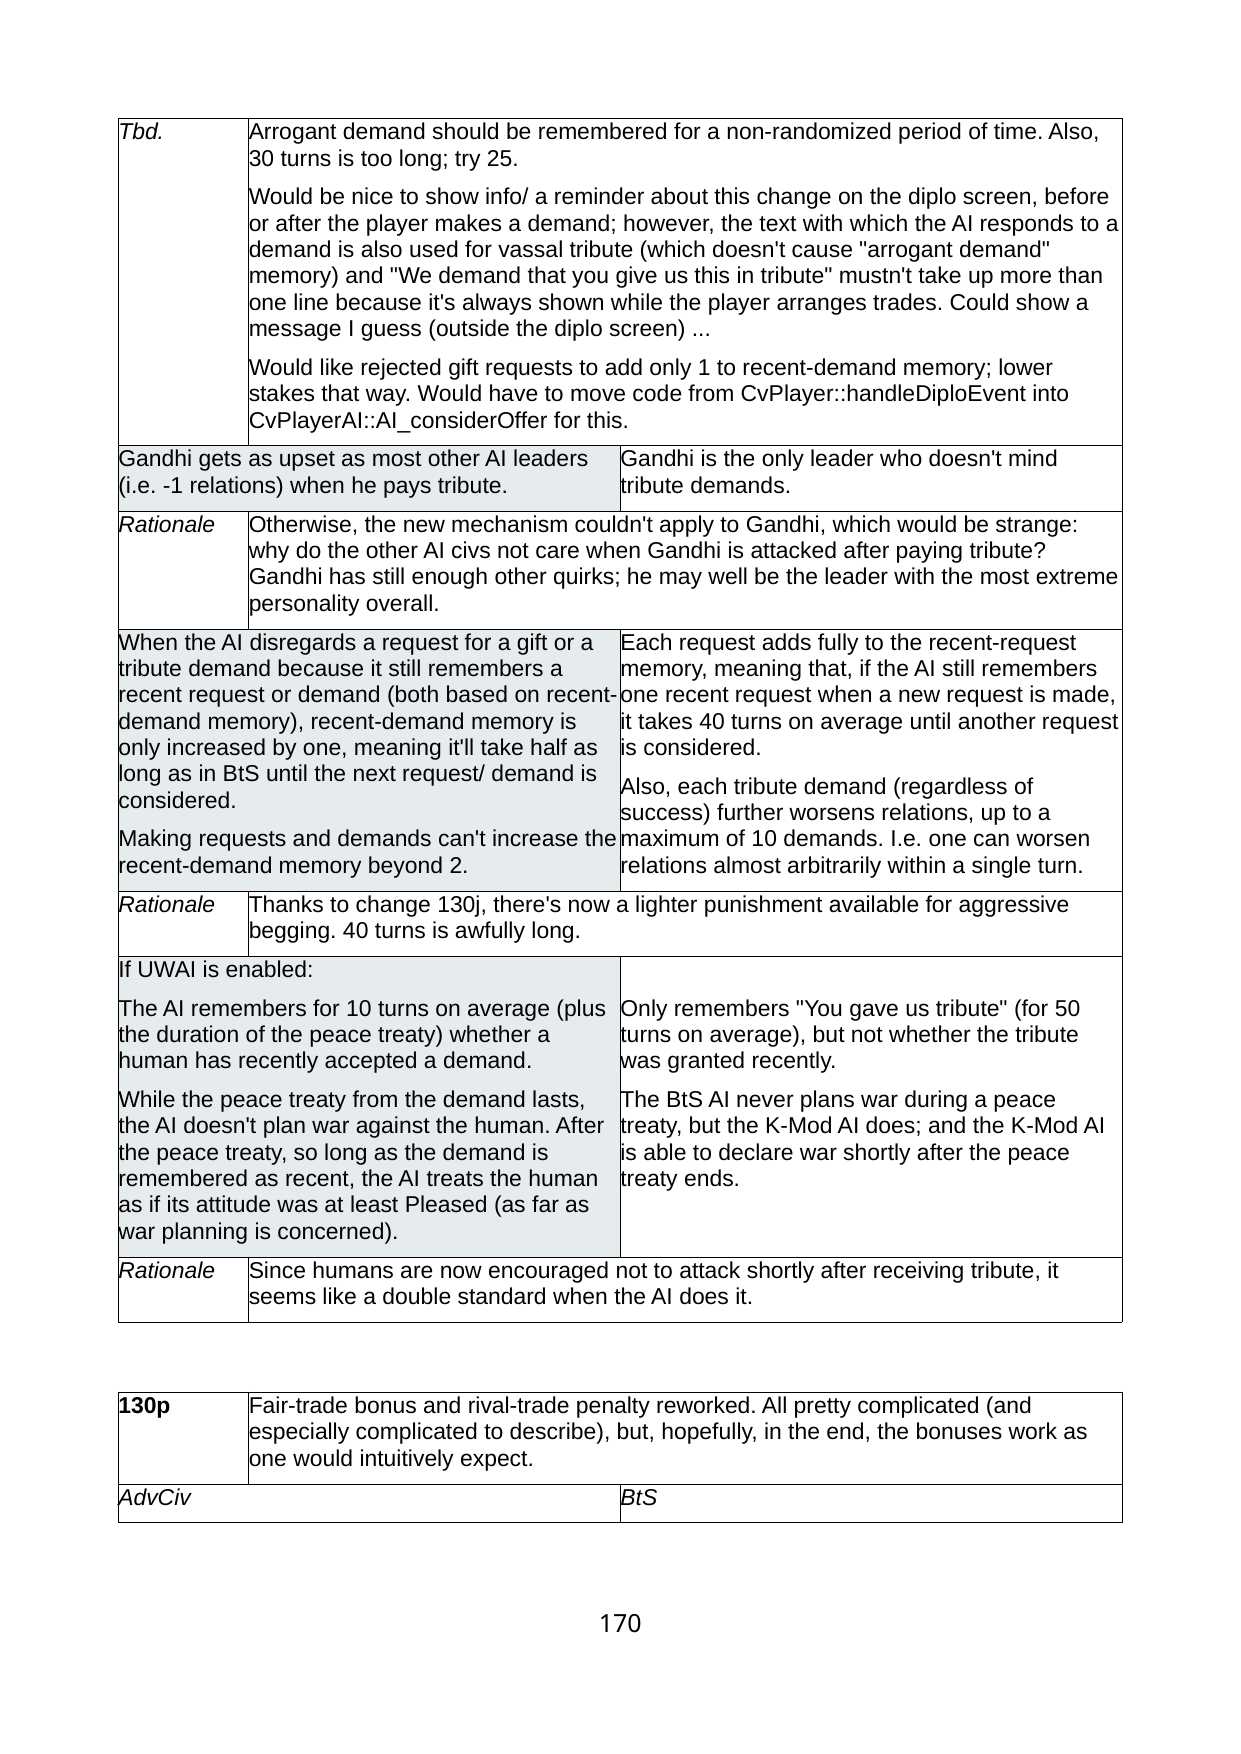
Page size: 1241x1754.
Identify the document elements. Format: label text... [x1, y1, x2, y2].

table_cell Gandhi gets as upset as most other AI leaders (i.e. -1 relations) when he pays tribute. [119, 446, 620, 511]
table_cell Tbd. [119, 119, 248, 445]
table_cell Rationale [119, 1258, 248, 1322]
table_header 130p [119, 1393, 248, 1483]
table_cell Rationale [119, 512, 248, 628]
table_cell Only remembers "You gave us tribute" (for 50 turns on average), but not whether the tribute was granted recently. The BtS AI never plans war during a peace treaty, but the K-Mod AI does; and the K-Mod AI is able to declare war shortly after the peace treaty ends. [621, 957, 1122, 1257]
table_cell When the AI disregards a request for a gift or a tribute demand because it still remembers a recent request or demand (both based on recent-demand memory), recent-demand memory is only increased by one, meaning it'll take half as long as in BtS until the next request/ demand is considered. Making requests and demands can't increase the recent-demand memory beyond 2. [119, 630, 620, 891]
table_cell If UWAI is enabled: The AI remembers for 10 turns on average (plus the duration of the peace treaty) whether a human has recently accepted a demand. While the peace treaty from the demand lasts, the AI doesn't plan war against the human. After the peace treaty, so long as the demand is remembered as recent, the AI treats the human as if its attitude was at least Pleased (as far as war planning is concerned). [119, 957, 620, 1257]
table_cell Gandhi is the only leader who doesn't mind tribute demands. [621, 446, 1122, 511]
table_cell Each request adds fully to the recent-request memory, meaning that, if the AI still remembers one recent request when a new request is made, it takes 40 turns on average until another request is considered. Also, each tribute demand (regardless of success) further worsens relations, up to a maximum of 10 demands. I.e. one can worsen relations almost arbitrarily within a single turn. [621, 630, 1122, 891]
table_cell BtS [621, 1485, 1122, 1522]
table_header Fair-trade bonus and rival-trade penalty reworked. All pretty complicated (and especially complicated to describe), but, hopefully, in the end, the bonuses work as one would intuitively expect. [249, 1393, 1122, 1483]
table_cell Thanks to change 130j, there's now a lighter punishment available for aggressive begging. 40 turns is awfully long. [249, 892, 1122, 956]
table_cell Since humans are now encouraged not to attack shortly after receiving tribute, it seems like a double standard when the AI does it. [249, 1258, 1122, 1322]
table_cell Otherwise, the new mechanism couldn't apply to Gandhi, which would be strange: why do the other AI civs not care when Gandhi is attacked after paying tribute? Gandhi has still enough other quirks; he may well be the leader with the most extreme personality overall. [249, 512, 1122, 628]
table_cell Rationale [119, 892, 248, 956]
table_cell AdvCiv [119, 1485, 620, 1522]
table_cell Arrogant demand should be remembered for a non-randomized period of time. Also, 30 turns is too long; try 25. Would be nice to show info/ a reminder about this change on the diplo screen, before or after the player makes a demand; however, the text with which the AI responds to a demand is also used for vassal tribute (which doesn't cause "arrogant demand" memory) and "We demand that you give us this in tribute" mustn't take up more than one line because it's always shown while the player arranges trades. Could show a message I guess (outside the diplo screen) ... Would like rejected gift requests to add only 1 to recent-demand memory; lower stakes that way. Would have to move code from CvPlayer::handleDiploEvent into CvPlayerAI::AI_considerOffer for this. [249, 119, 1122, 445]
